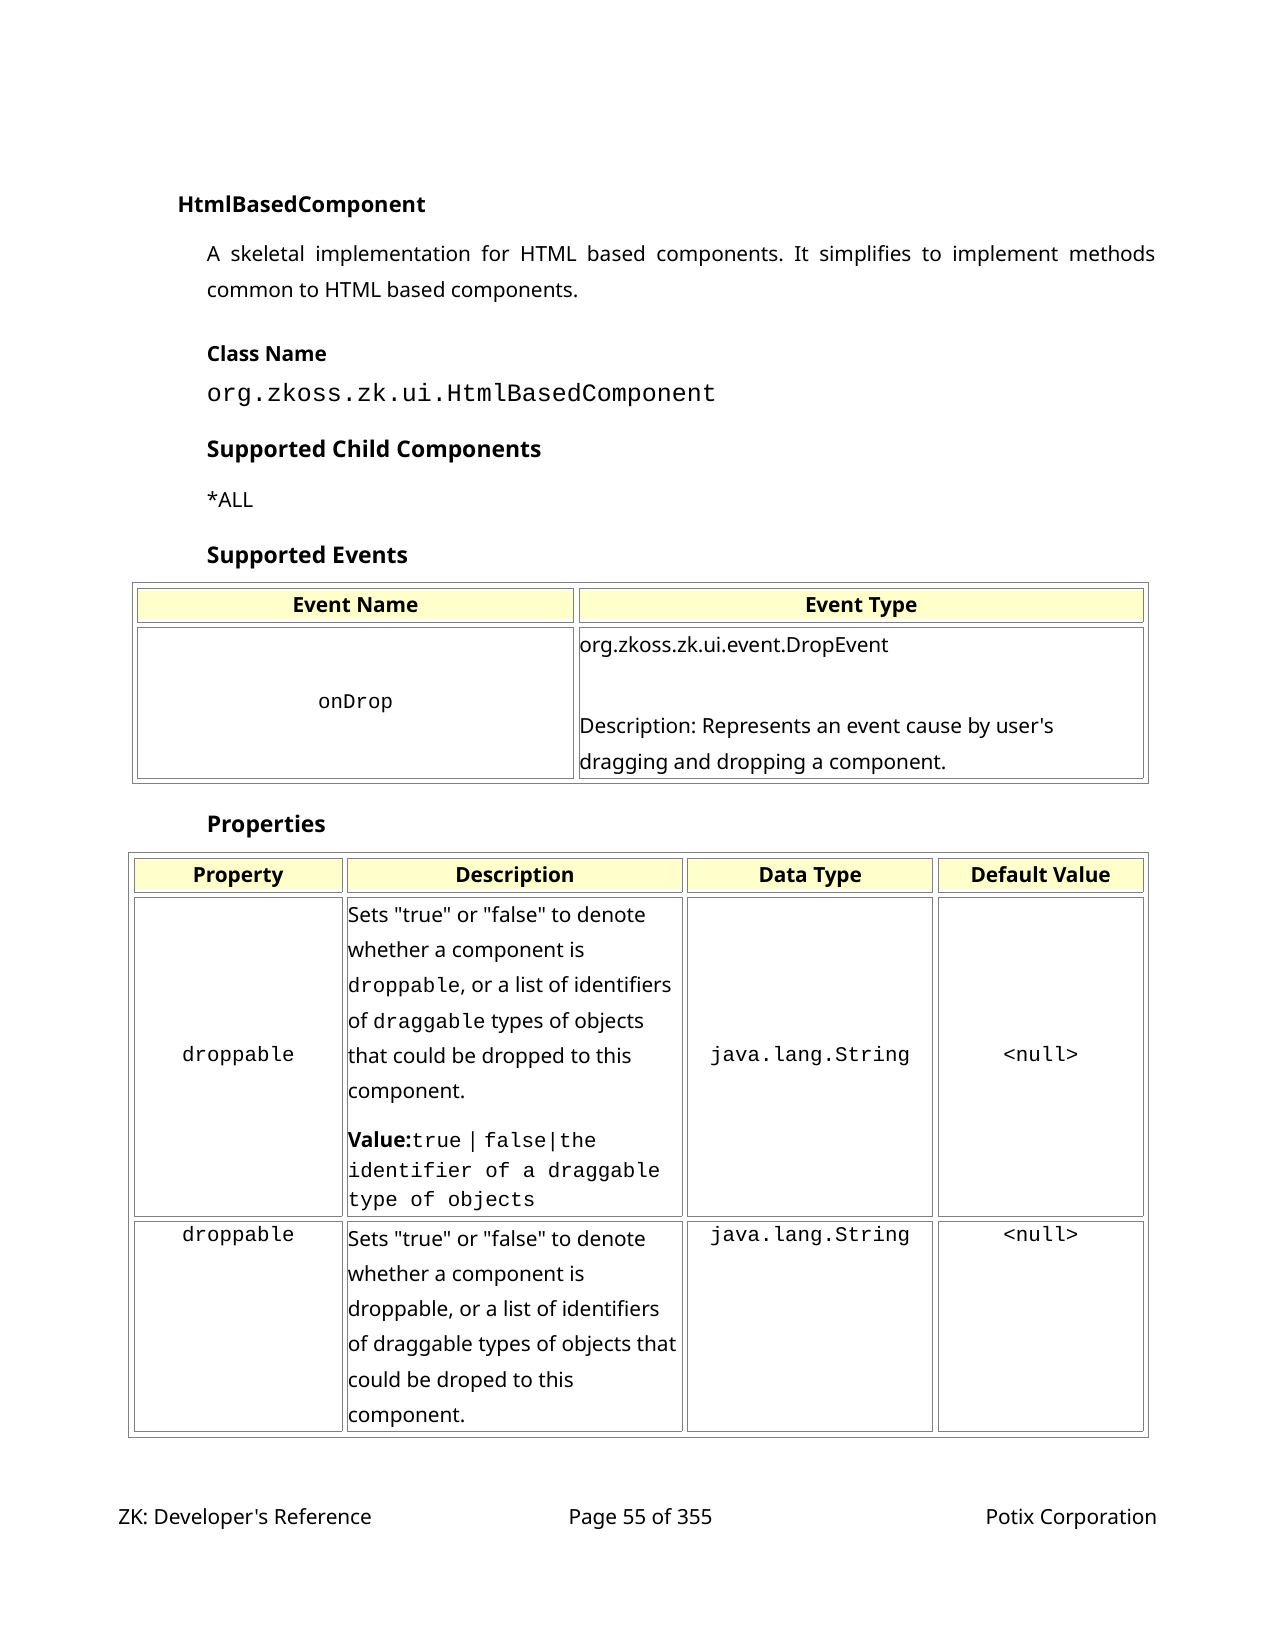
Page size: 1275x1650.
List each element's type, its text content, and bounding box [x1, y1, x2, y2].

table_cell droppable [131, 1216, 345, 1431]
table_header Property [131, 853, 345, 892]
table_cell java.lang.String [685, 892, 935, 1216]
table_cell onDrop [134, 622, 576, 778]
text *ALL [207, 485, 1157, 513]
table_header Event Name [134, 583, 576, 622]
subtitle Properties [207, 808, 1157, 839]
subtitle Supported Events [207, 538, 1157, 570]
table_header Data Type [685, 853, 935, 892]
table_header Event Type [576, 583, 1146, 622]
subtitle Class Name [207, 339, 1157, 368]
table_cell org.zkoss.zk.ui.event.DropEvent Description: Represents an event cause by user's dragging and dropping a component. [576, 622, 1146, 778]
subtitle Supported Child Components [207, 433, 1157, 465]
text org.zkoss.zk.ui.HtmlBasedComponent [207, 380, 1157, 408]
table_cell java.lang.String [685, 1216, 935, 1431]
subtitle HtmlBasedComponent [177, 189, 1157, 219]
table_header Default Value [935, 853, 1146, 892]
table_cell Sets "true" or "false" to denote whether a component is droppable, or a list of identifiers of draggable types of objects that could be dropped to this component. Value:true | false|the identifier of a draggable type of objects [345, 892, 685, 1216]
table_cell droppable [131, 892, 345, 1216]
table_cell <null> [935, 892, 1146, 1216]
table_header Description [345, 853, 685, 892]
table_cell Sets "true" or "false" to denote whether a component is droppable, or a list of identifiers of draggable types of objects that could be droped to this component. [345, 1216, 685, 1431]
table_cell <null> [935, 1216, 1146, 1431]
text A skeletal implementation for HTML based components. It simplifies to implement methods common to HTML based components. [207, 239, 1157, 303]
